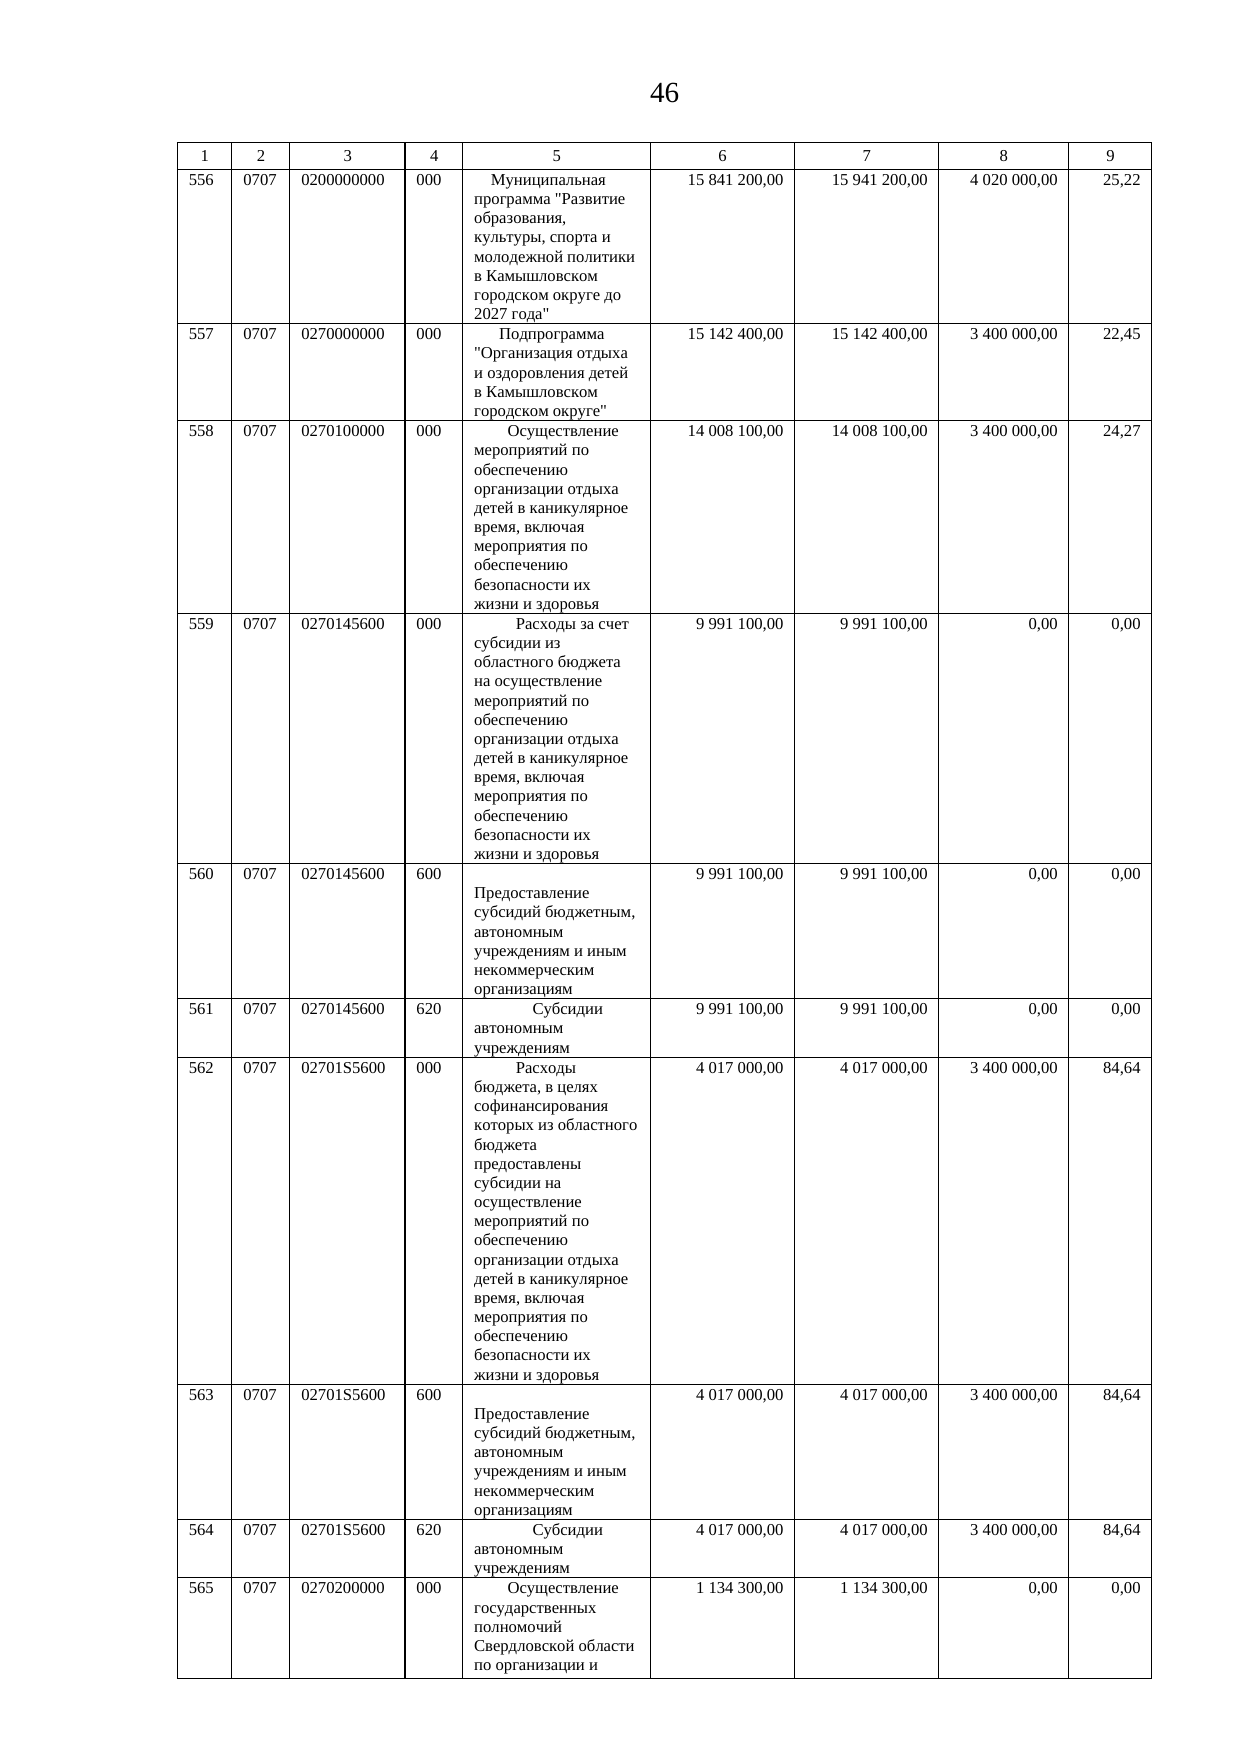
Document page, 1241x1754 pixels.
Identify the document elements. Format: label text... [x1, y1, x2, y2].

table_cell 0,00 [1069, 999, 1151, 1057]
table_cell 0707 [232, 1520, 289, 1577]
table_cell 600 [406, 1385, 462, 1519]
table_cell 559 [178, 614, 231, 863]
table_cell 0707 [232, 324, 289, 420]
table_cell 02701S5600 [290, 1058, 404, 1383]
table_cell 556 [178, 170, 231, 323]
table_cell 15 941 200,00 [795, 170, 938, 323]
table_cell 9 991 100,00 [795, 864, 938, 998]
table_cell Осуществление государственных полномочий Свердловской области по организации и [463, 1578, 650, 1678]
table_cell 9 991 100,00 [651, 999, 794, 1057]
table_cell 000 [406, 1058, 462, 1383]
table_cell 0270145600 [290, 614, 404, 863]
table_cell 22,45 [1069, 324, 1151, 420]
table_cell 600 [406, 864, 462, 998]
table_cell 15 841 200,00 [651, 170, 794, 323]
table_cell 25,22 [1069, 170, 1151, 323]
table_cell 14 008 100,00 [795, 421, 938, 613]
table_cell 0,00 [939, 999, 1068, 1057]
table_cell 4 017 000,00 [795, 1058, 938, 1383]
table_cell 565 [178, 1578, 231, 1678]
table_cell 3 400 000,00 [939, 1385, 1068, 1519]
table_cell 0,00 [1069, 614, 1151, 863]
table_cell 4 017 000,00 [795, 1385, 938, 1519]
table_cell 4 020 000,00 [939, 170, 1068, 323]
table_cell 15 142 400,00 [651, 324, 794, 420]
table_cell 564 [178, 1520, 231, 1577]
table_cell 24,27 [1069, 421, 1151, 613]
table_header 5 [463, 143, 650, 169]
table_header 1 [178, 143, 231, 169]
table_cell 620 [406, 999, 462, 1057]
table_cell 558 [178, 421, 231, 613]
table_cell Субсидии автономным учреждениям [463, 999, 650, 1057]
table_cell 1 134 300,00 [795, 1578, 938, 1678]
table_cell 000 [406, 421, 462, 613]
table_cell 557 [178, 324, 231, 420]
table_cell 02701S5600 [290, 1520, 404, 1577]
table_cell 0707 [232, 1058, 289, 1383]
table_cell 0707 [232, 1385, 289, 1519]
table_cell 620 [406, 1520, 462, 1577]
table_cell 9 991 100,00 [795, 614, 938, 863]
table_cell 9 991 100,00 [651, 864, 794, 998]
table_cell 9 991 100,00 [795, 999, 938, 1057]
table_cell 15 142 400,00 [795, 324, 938, 420]
table_cell Предоставление субсидий бюджетным, автономным учреждениям и иным некоммерческим организациям [463, 864, 650, 998]
table_header 6 [651, 143, 794, 169]
table_cell 000 [406, 170, 462, 323]
table_cell 4 017 000,00 [651, 1058, 794, 1383]
table_cell Субсидии автономным учреждениям [463, 1520, 650, 1577]
table_header 3 [290, 143, 404, 169]
table_cell 563 [178, 1385, 231, 1519]
table_cell 0270145600 [290, 864, 404, 998]
table_cell 000 [406, 1578, 462, 1678]
table_cell 0270100000 [290, 421, 404, 613]
table_cell 561 [178, 999, 231, 1057]
table_cell Расходы бюджета, в целях софинансирования которых из областного бюджета предоставлены субсидии на осуществление мероприятий по обеспечению организации отдыха детей в каникулярное время, включая мероприятия по обеспечению безопасности их жизни и здоровья [463, 1058, 650, 1383]
table_cell 3 400 000,00 [939, 1058, 1068, 1383]
table_cell 0,00 [939, 1578, 1068, 1678]
table_cell 0707 [232, 170, 289, 323]
table_cell 0,00 [1069, 1578, 1151, 1678]
table_cell 84,64 [1069, 1385, 1151, 1519]
table_cell 3 400 000,00 [939, 1520, 1068, 1577]
table_header 8 [939, 143, 1068, 169]
table_cell Муниципальная программа "Развитие образования, культуры, спорта и молодежной политики в Камышловском городском округе до 2027 года" [463, 170, 650, 323]
table_cell 02701S5600 [290, 1385, 404, 1519]
table_cell 0200000000 [290, 170, 404, 323]
table_header 9 [1069, 143, 1151, 169]
table_cell 562 [178, 1058, 231, 1383]
table_cell 3 400 000,00 [939, 421, 1068, 613]
table_cell 4 017 000,00 [651, 1520, 794, 1577]
table_cell 0707 [232, 864, 289, 998]
table_cell 0,00 [939, 864, 1068, 998]
table_cell 0707 [232, 1578, 289, 1678]
table_cell 4 017 000,00 [795, 1520, 938, 1577]
table_cell Расходы за счет субсидии из областного бюджета на осуществление мероприятий по обеспечению организации отдыха детей в каникулярное время, включая мероприятия по обеспечению безопасности их жизни и здоровья [463, 614, 650, 863]
table_cell 0707 [232, 614, 289, 863]
table_cell 0707 [232, 999, 289, 1057]
table_cell 0270145600 [290, 999, 404, 1057]
table_cell 3 400 000,00 [939, 324, 1068, 420]
table_cell 0707 [232, 421, 289, 613]
table_header 7 [795, 143, 938, 169]
table_cell 84,64 [1069, 1520, 1151, 1577]
table_header 4 [406, 143, 462, 169]
table_cell 000 [406, 614, 462, 863]
table_cell 14 008 100,00 [651, 421, 794, 613]
table_cell 0,00 [1069, 864, 1151, 998]
table_cell 1 134 300,00 [651, 1578, 794, 1678]
table_cell 9 991 100,00 [651, 614, 794, 863]
table_cell 0270000000 [290, 324, 404, 420]
table_cell 560 [178, 864, 231, 998]
table_cell Предоставление субсидий бюджетным, автономным учреждениям и иным некоммерческим организациям [463, 1385, 650, 1519]
table_cell 4 017 000,00 [651, 1385, 794, 1519]
table_cell 0270200000 [290, 1578, 404, 1678]
table_cell Осуществление мероприятий по обеспечению организации отдыха детей в каникулярное время, включая мероприятия по обеспечению безопасности их жизни и здоровья [463, 421, 650, 613]
table_header 2 [232, 143, 289, 169]
table_cell 0,00 [939, 614, 1068, 863]
table_cell 84,64 [1069, 1058, 1151, 1383]
table_cell Подпрограмма "Организация отдыха и оздоровления детей в Камышловском городском округе" [463, 324, 650, 420]
table_cell 000 [406, 324, 462, 420]
